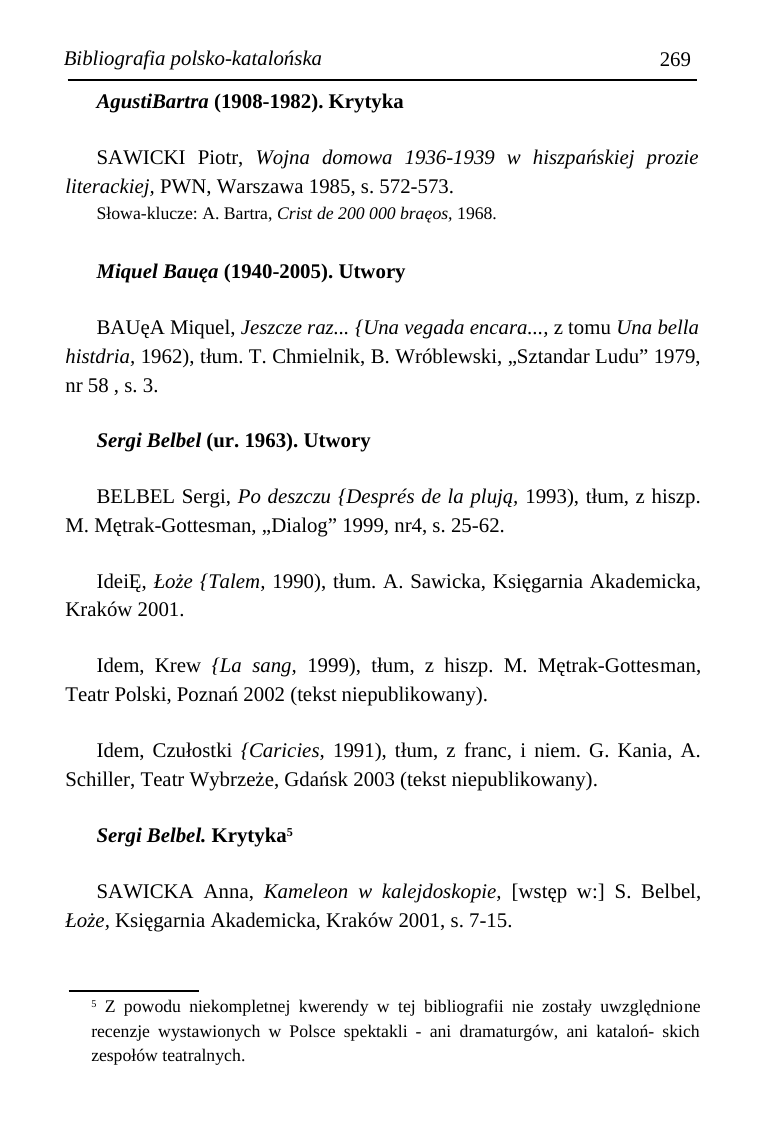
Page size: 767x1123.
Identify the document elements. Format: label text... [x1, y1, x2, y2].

text SAWICKI Piotr, Wojna domowa 1936-1939 w hiszpańskiej prozie literackiej, PWN, Warszawa 1985, s. 572-573. [65, 145, 701, 198]
text Sergi Belbel. Krytyka5 [65, 823, 701, 847]
subtitle AgustiBartra (1908-1982). Krytyka [65, 89, 701, 113]
text SAWICKA Anna, Kameleon w kalejdoskopie, [wstęp w:] S. Bel­bel, Łoże, Księgarnia Akademicka, Kraków 2001, s. 7-15. [65, 879, 701, 932]
text 269 [659, 47, 699, 71]
text Idem, Krew {La sang, 1999), tłum, z hiszp. M. Mętrak-Gottes­man, Teatr Polski, Poznań 2002 (tekst niepublikowany). [65, 653, 701, 706]
text IdeiĘ, Łoże {Talem, 1990), tłum. A. Sawicka, Księgarnia Aka­demicka, Kraków 2001. [65, 568, 701, 621]
text 5 Z powodu niekompletnej kwerendy w tej bibliografii nie zostały uwzględnio­ne recenzje wystawionych w Polsce spektakli - ani dramaturgów, ani kataloń- skich zespołów teatralnych. [91, 996, 701, 1065]
subtitle Miquel Bauęa (1940-2005). Utwory [65, 259, 701, 283]
text Bibliografia polsko-katalońska [63, 46, 352, 70]
subtitle Sergi Belbel (ur. 1963). Utwory [65, 428, 701, 452]
text BAUęA Miquel, Jeszcze raz... {Una vegada encara..., z tomu Una bella histdria, 1962), tłum. T. Chmielnik, B. Wróblewski, „Sztandar Ludu” 1979, nr 58 , s. 3. [65, 315, 701, 397]
text Słowa-klucze: A. Bartra, Crist de 200 000 braęos, 1968. [65, 203, 701, 223]
text Idem, Czułostki {Caricies, 1991), tłum, z franc, i niem. G. Kania, A. Schiller, Teatr Wybrzeże, Gdańsk 2003 (tekst niepublikowany). [65, 738, 701, 791]
text BELBEL Sergi, Po deszczu {Després de la plują, 1993), tłum, z hiszp. M. Mętrak-Gottesman, „Dialog” 1999, nr4, s. 25-62. [65, 484, 701, 537]
